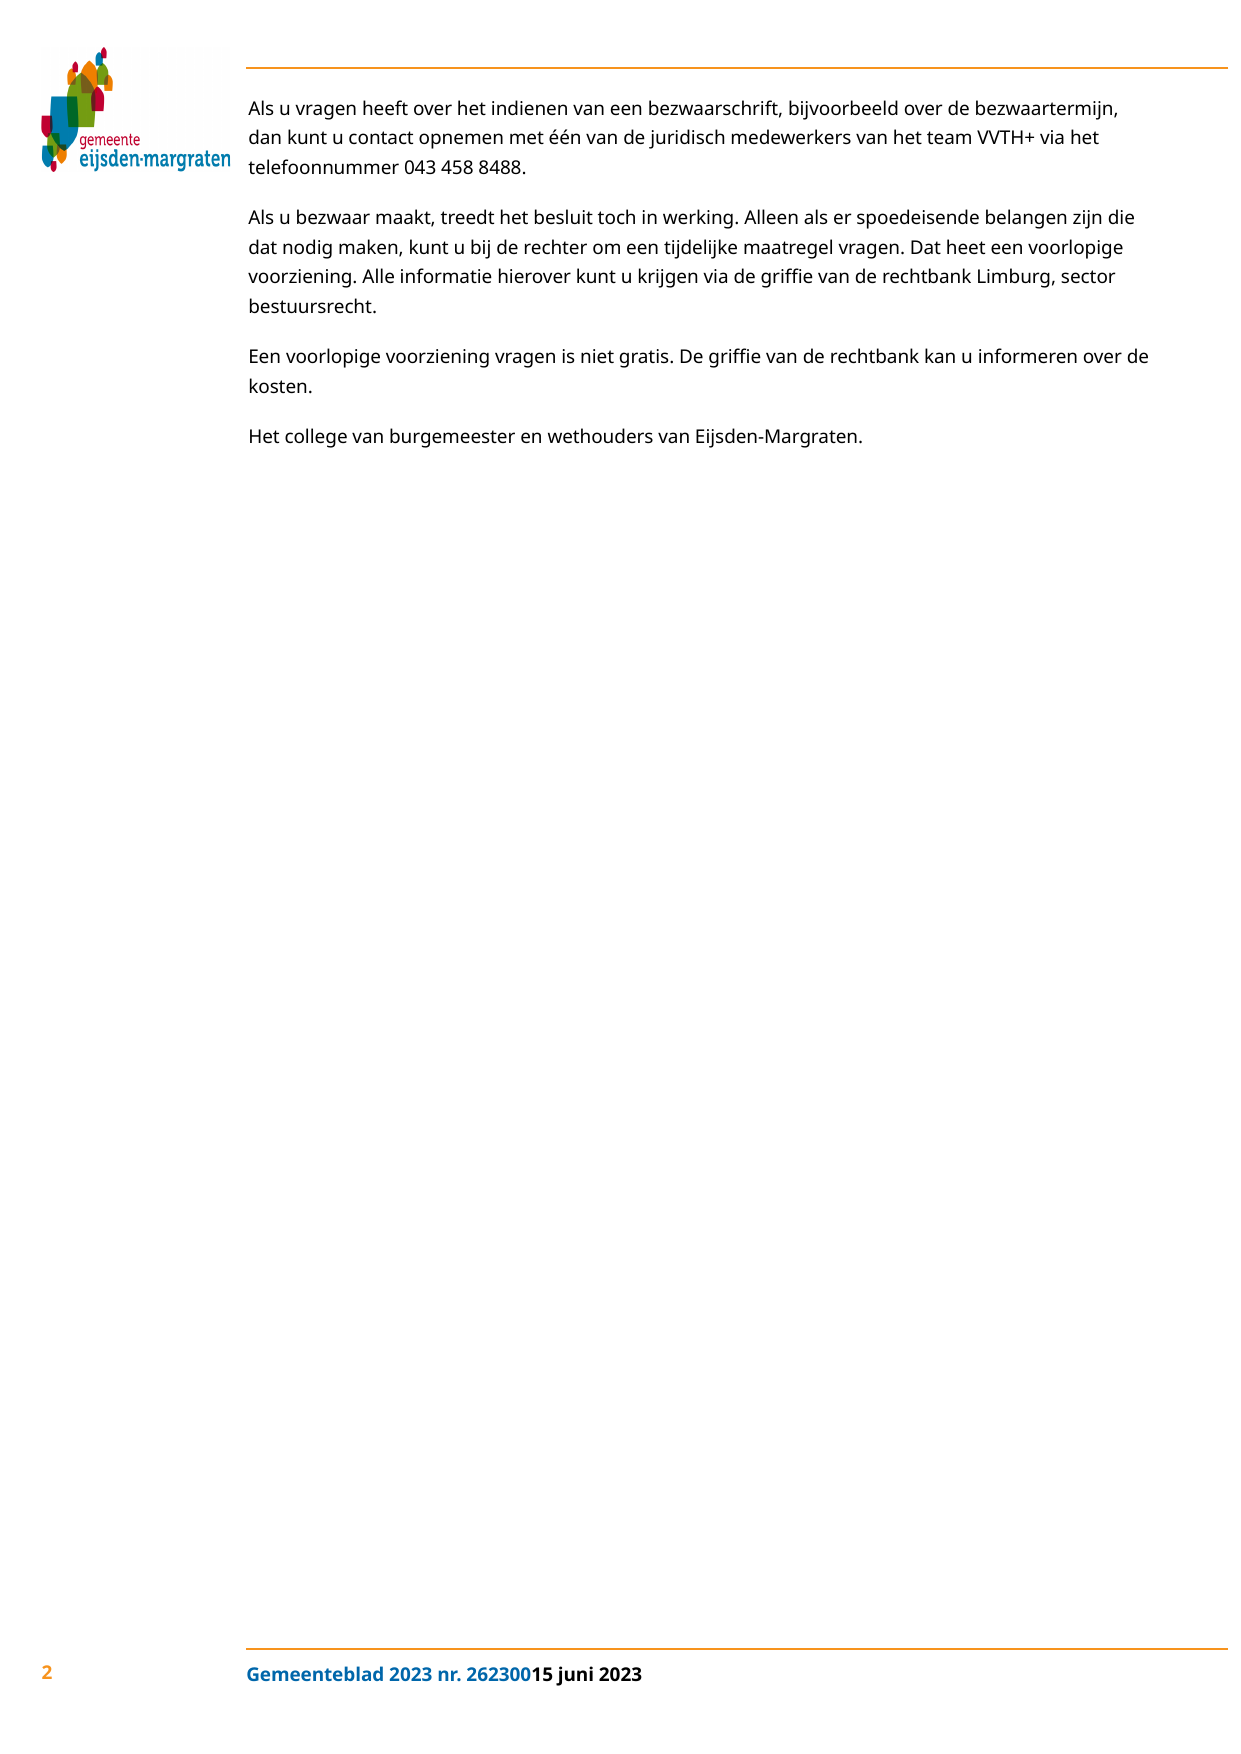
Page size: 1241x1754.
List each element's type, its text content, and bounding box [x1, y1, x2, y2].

text Een voorlopige voorziening vragen is niet gratis. De griffie van de rechtbank kan u informeren over de kosten. [248, 343, 1152, 399]
text Het college van burgemeester en wethouders van Eijsden-Margraten. [248, 423, 1152, 449]
picture [41, 47, 231, 172]
text Als u vragen heeft over het indienen van een bezwaarschrift, bijvoorbeeld over de bezwaartermijn, dan kunt u contact opnemen met één van de juridisch medewerkers van het team VVTH+ via het telefoonnummer 043 458 8488. [248, 95, 1152, 180]
text Als u bezwaar maakt, treedt het besluit toch in werking. Alleen als er spoedeisende belangen zijn die dat nodig maken, kunt u bij de rechter om een tijdelijke maatregel vragen. Dat heet een voorlopige voorziening. Alle informatie hierover kunt u krijgen via de griffie van de rechtbank Limburg, sector bestuursrecht. [248, 204, 1152, 319]
